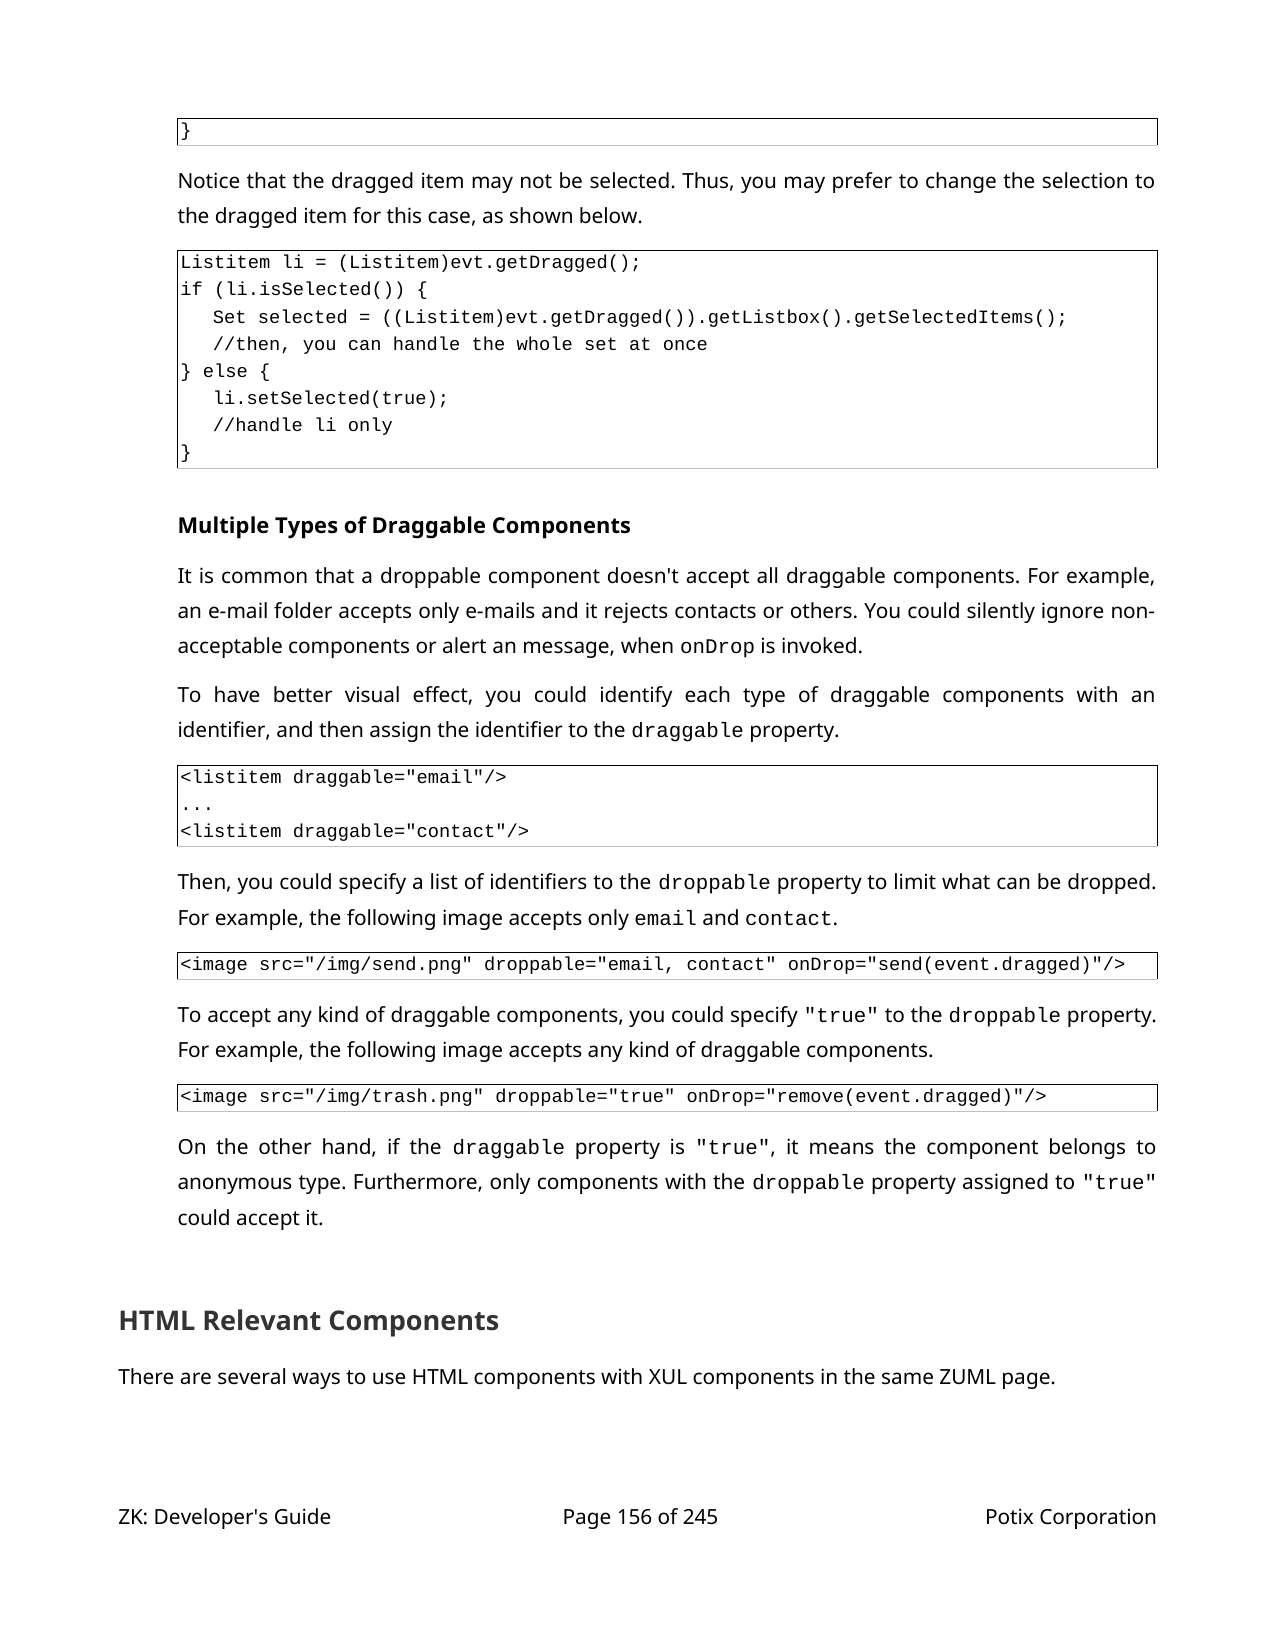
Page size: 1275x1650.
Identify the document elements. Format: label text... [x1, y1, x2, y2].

text Listitem li = (Listitem)evt.getDragged(); [178, 251, 1157, 274]
text } [178, 440, 1157, 468]
text //handle li only [178, 413, 1157, 437]
text li.setSelected(true); [178, 386, 1157, 410]
text //then, you can handle the whole set at once [178, 332, 1157, 356]
text <listitem draggable="email"/> [178, 766, 1157, 789]
text Set selected = ((Listitem)evt.getDragged()).getListbox().getSelectedItems(); [178, 304, 1157, 329]
text Then, you could specify a list of identifiers to the droppable property to limit what can be dropped. For example, the following image accepts only email and contact. [177, 867, 1157, 931]
text Notice that the dragged item may not be selected. Thus, you may prefer to change the selection to the dragged item for this case, as shown below. [177, 166, 1157, 229]
text To accept any kind of draggable components, you could specify "true" to the droppable property. For example, the following image accepts any kind of draggable components. [177, 1000, 1157, 1063]
text ... [178, 792, 1157, 816]
text It is common that a droppable component doesn't accept all draggable components. For example, an e-mail folder accepts only e-mails and it rejects contacts or others. You could silently ignore non-acceptable components or alert an message, when onDrop is invoked. [177, 561, 1157, 660]
text } [178, 119, 1157, 145]
text There are several ways to use HTML components with XUL components in the same ZUML page. [118, 1362, 1157, 1391]
text if (li.isSelected()) { [178, 277, 1157, 302]
text To have better visual effect, you could identify each type of draggable components with an identifier, and then assign the identifier to the draggable property. [177, 680, 1157, 744]
text <image src="/img/trash.png" droppable="true" onDrop="remove(event.dragged)"/> [178, 1085, 1157, 1111]
text On the other hand, if the draggable property is "true", it means the component belongs to anonymous type. Furthermore, only components with the droppable property assigned to "true" could accept it. [177, 1132, 1157, 1231]
subtitle HTML Relevant Components [118, 1302, 1157, 1339]
text } else { [178, 359, 1157, 383]
text <image src="/img/send.png" droppable="email, contact" onDrop="send(event.dragged)"/> [178, 953, 1157, 979]
subtitle Multiple Types of Draggable Components [177, 510, 1157, 540]
text <listitem draggable="contact"/> [178, 819, 1157, 846]
